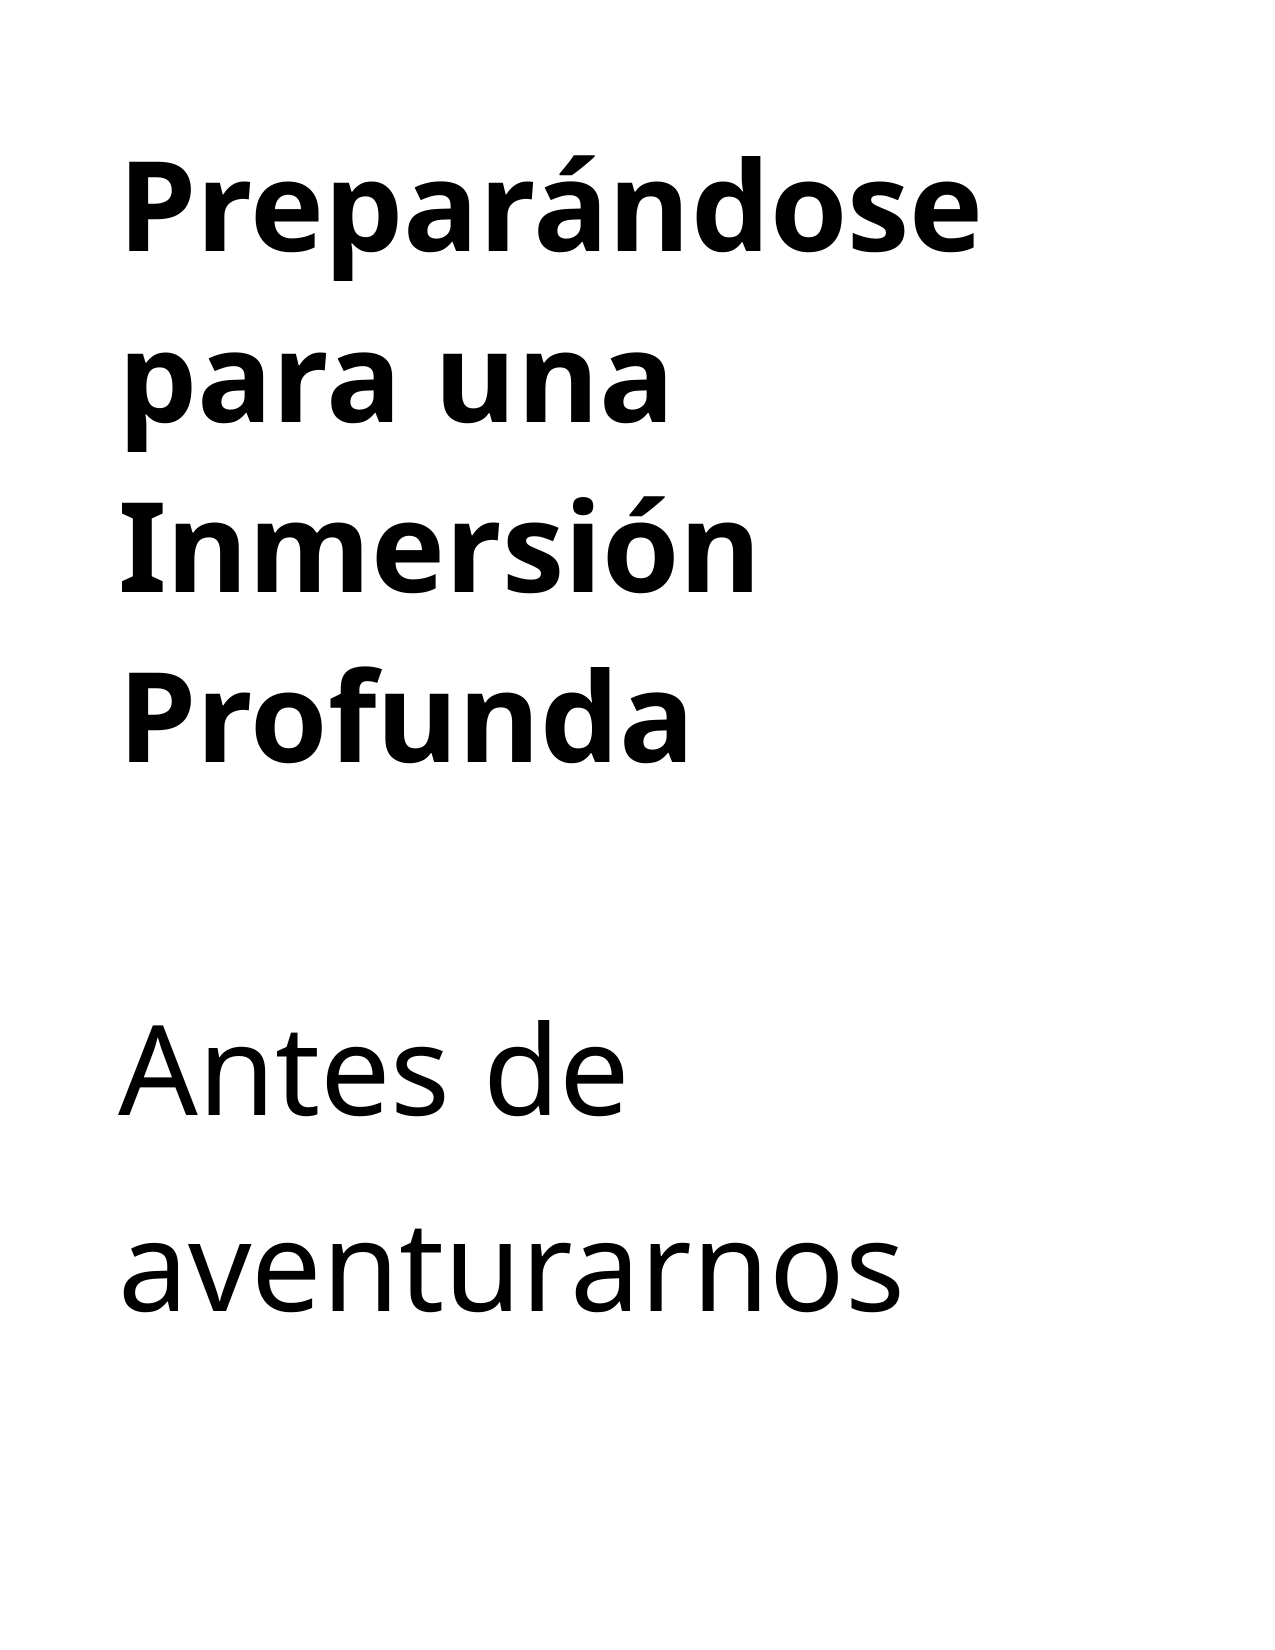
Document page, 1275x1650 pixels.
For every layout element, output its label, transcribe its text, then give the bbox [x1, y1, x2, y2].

subtitle Preparándose para una Inmersión Profunda [118, 118, 1157, 970]
text Antes de aventurarnos [118, 982, 1157, 1348]
